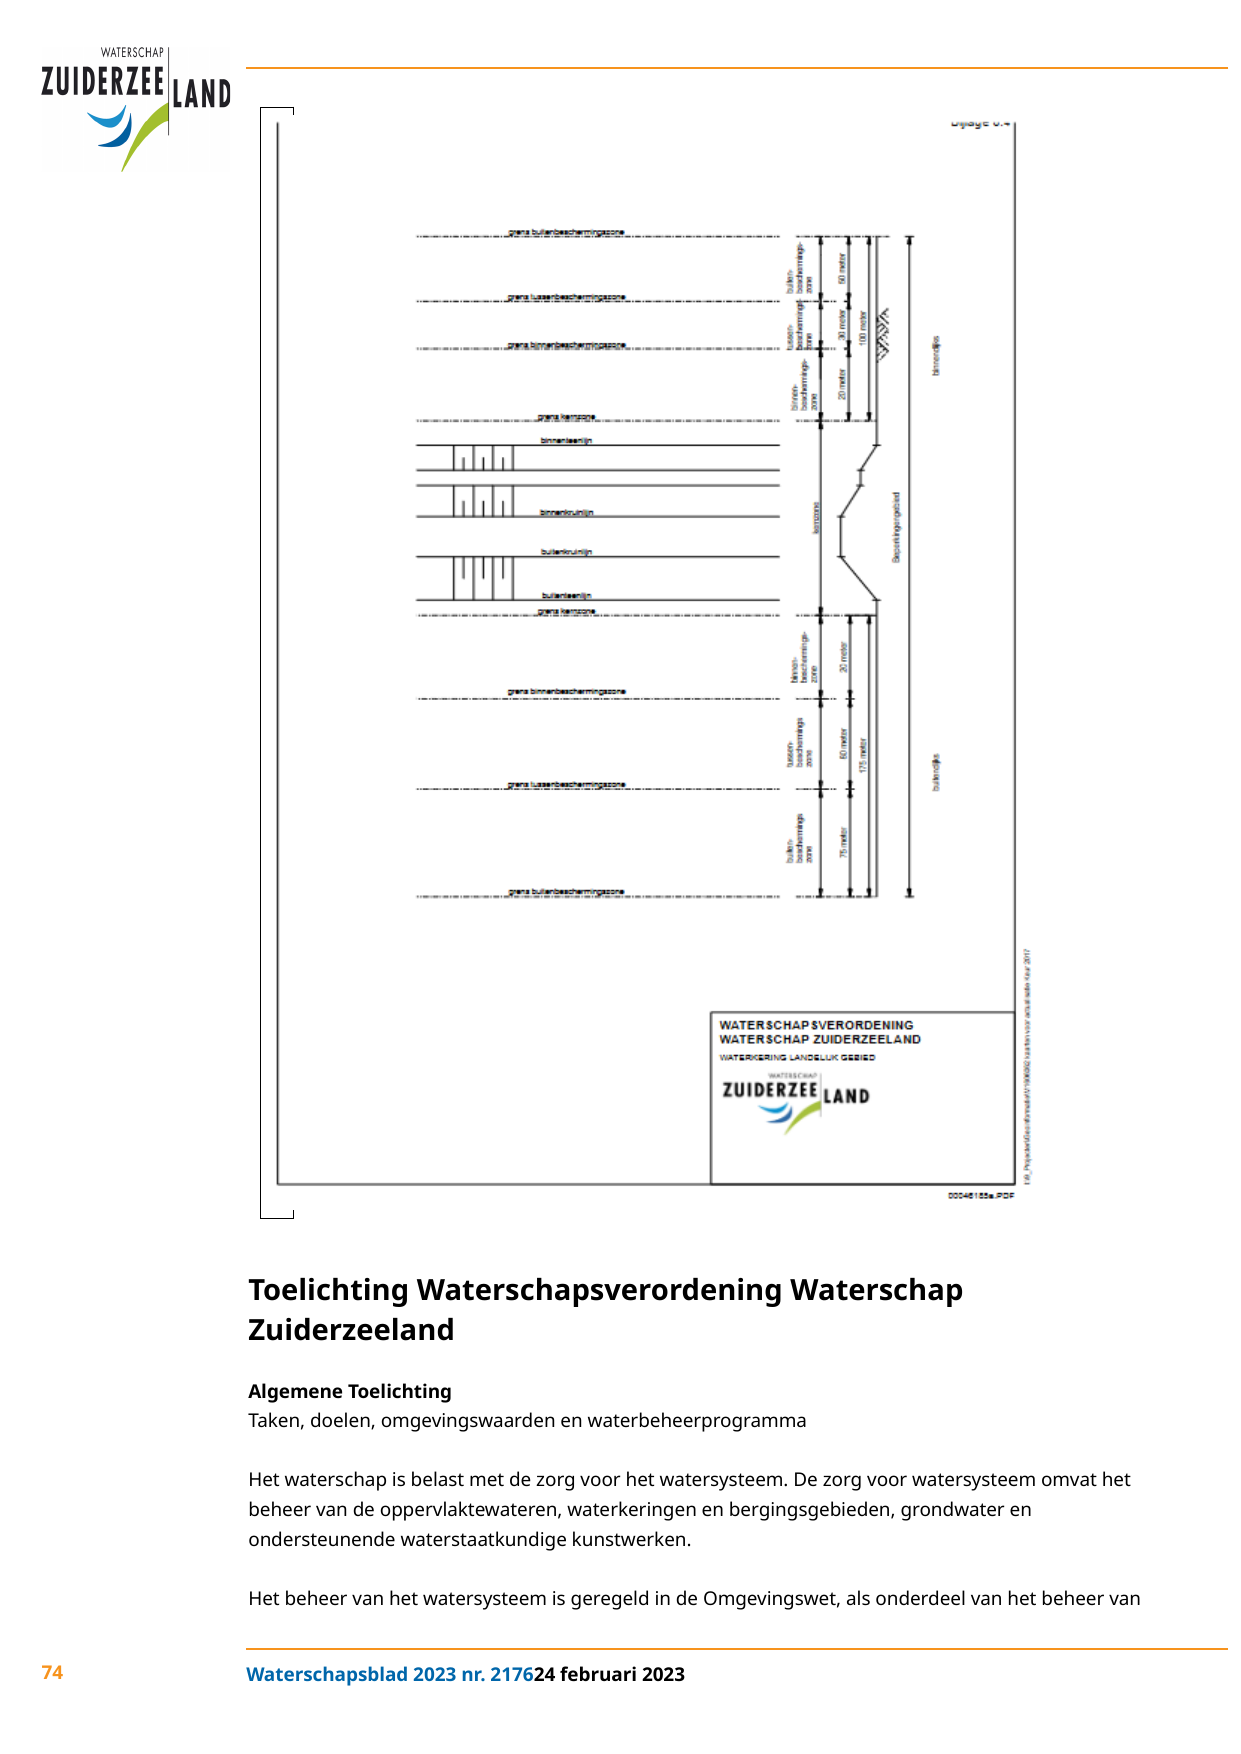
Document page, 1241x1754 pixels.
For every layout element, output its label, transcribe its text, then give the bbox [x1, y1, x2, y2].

picture [268, 115, 1037, 1210]
text Het beheer van het watersysteem is geregeld in de Omgevingswet, als onderdeel van het beheer van [248, 1585, 1152, 1611]
text Toelichting Waterschapsverordening Waterschap Zuiderzeeland [248, 1269, 1152, 1349]
text Het waterschap is belast met de zorg voor het watersysteem. De zorg voor watersysteem omvat het beheer van de oppervlaktewateren, waterkeringen en bergingsgebieden, grondwater en ondersteunende waterstaatkundige kunstwerken. [248, 1467, 1152, 1551]
picture [41, 47, 231, 172]
text Taken, doelen, omgevingswaarden en waterbeheerprogramma [248, 1407, 1152, 1433]
text Algemene Toelichting [248, 1378, 1152, 1403]
